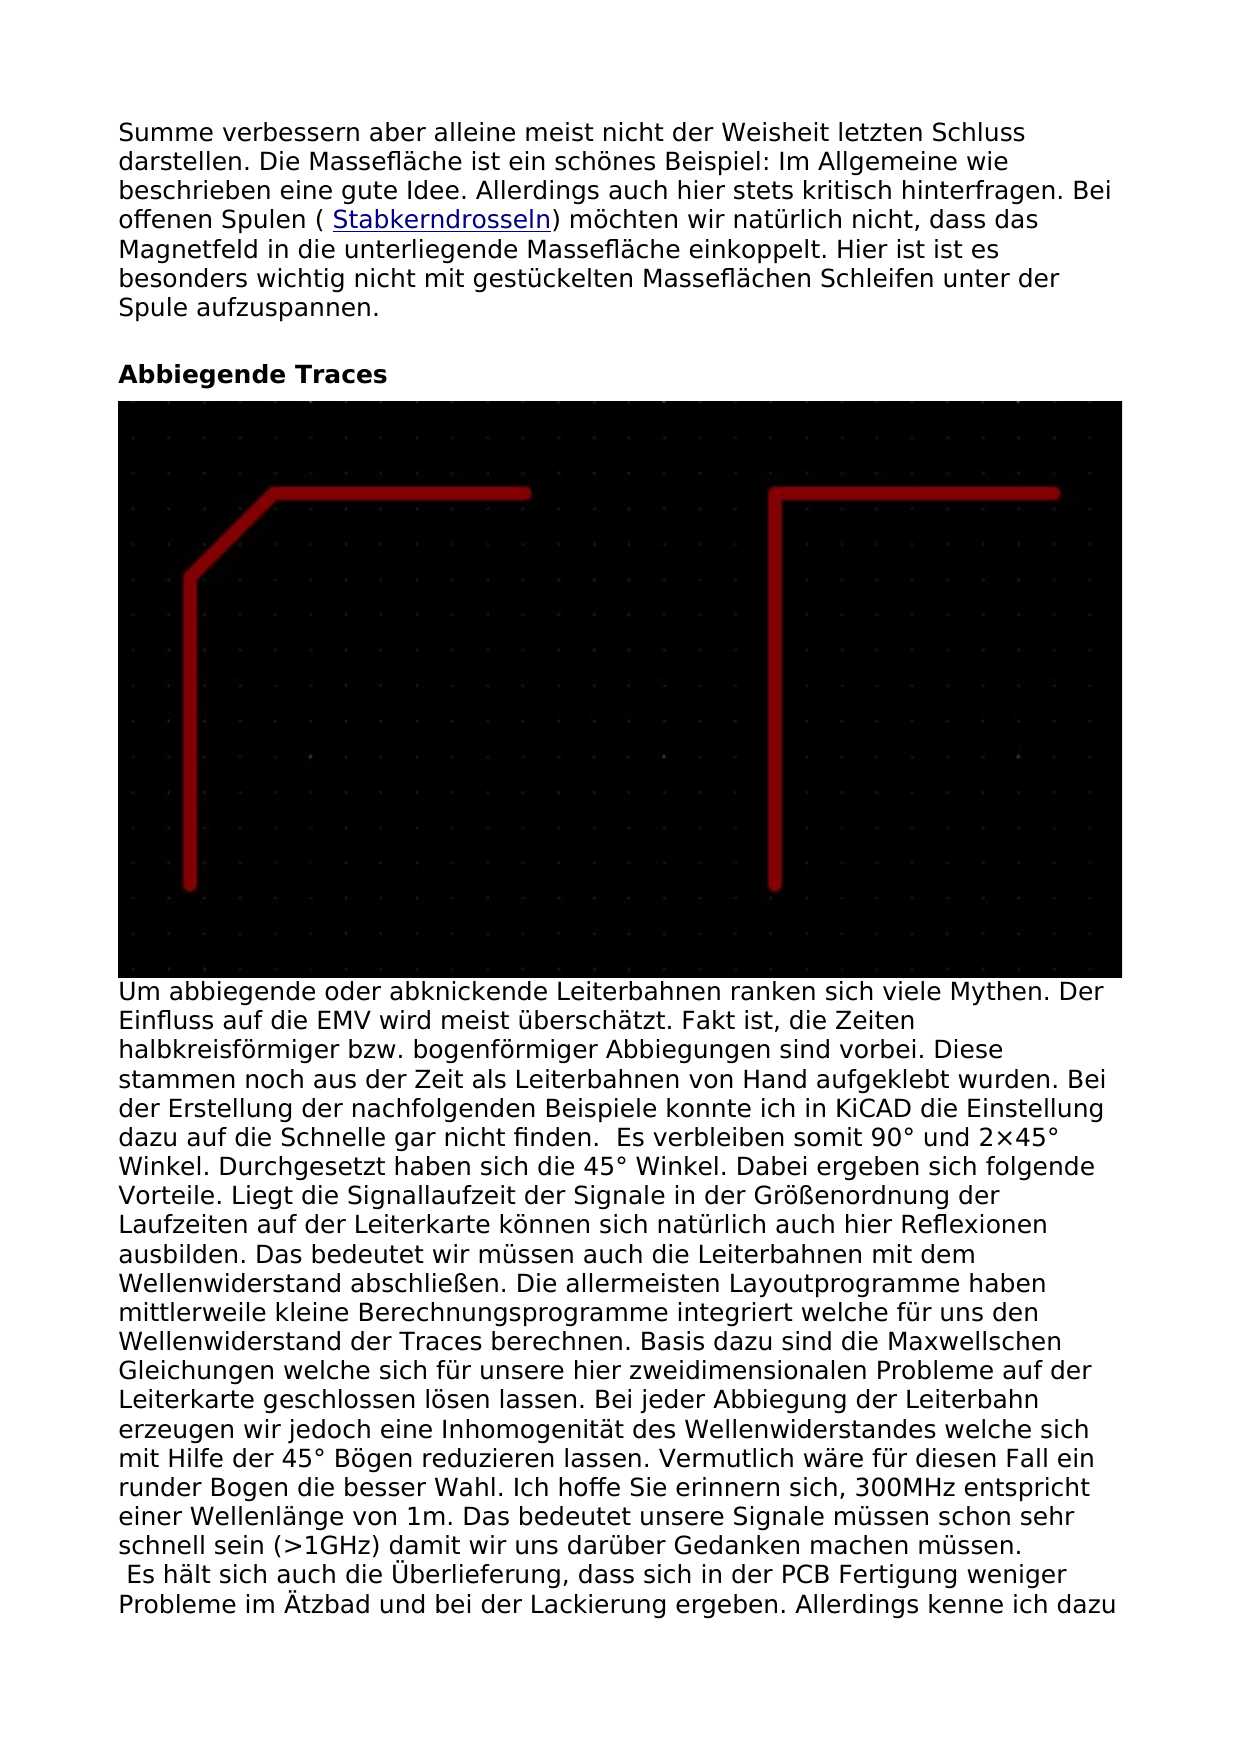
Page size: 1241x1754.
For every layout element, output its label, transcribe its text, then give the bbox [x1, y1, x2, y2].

text Um abbiegende oder abknickende Leiterbahnen ranken sich viele Mythen. Der Einfluss auf die EMV wird meist überschätzt. Fakt ist, die Zeiten halbkreisförmiger bzw. bogenförmiger Abbiegungen sind vorbei. Diese stammen noch aus der Zeit als Leiterbahnen von Hand aufgeklebt wurden. Bei der Erstellung der nachfolgenden Beispiele konnte ich in KiCAD die Einstellung dazu auf die Schnelle gar nicht finden. Es verbleiben somit 90° und 2×45° Winkel. Durchgesetzt haben sich die 45° Winkel. Dabei ergeben sich folgende Vorteile. Liegt die Signallaufzeit der Signale in der Größenordnung der Laufzeiten auf der Leiterkarte können sich natürlich auch hier Reflexionen ausbilden. Das bedeutet wir müssen auch die Leiterbahnen mit dem Wellenwiderstand abschließen. Die allermeisten Layoutprogramme haben mittlerweile kleine Berechnungsprogramme integriert welche für uns den Wellenwiderstand der Traces berechnen. Basis dazu sind die Maxwellschen Gleichungen welche sich für unsere hier zweidimensionalen Probleme auf der Leiterkarte geschlossen lösen lassen. Bei jeder Abbiegung der Leiterbahn erzeugen wir jedoch eine Inhomogenität des Wellenwiderstandes welche sich mit Hilfe der 45° Bögen reduzieren lassen. Vermutlich wäre für diesen Fall ein runder Bogen die besser Wahl. Ich hoffe Sie erinnern sich, 300MHz entspricht einer Wellenlänge von 1m. Das bedeutet unsere Signale müssen schon sehr schnell sein (>1GHz) damit wir uns darüber Gedanken machen müssen. Es hält sich auch die Überlieferung, dass sich in der PCB Fertigung weniger Probleme im Ätzbad und bei der Lackierung ergeben. Allerdings kenne ich dazu [118, 978, 1122, 1619]
picture [118, 401, 1123, 978]
text Summe verbessern aber alleine meist nicht der Weisheit letzten Schluss darstellen. Die Massefläche ist ein schönes Beispiel: Im Allgemeine wie beschrieben eine gute Idee. Allerdings auch hier stets kritisch hinterfragen. Bei offenen Spulen ( Stabkerndrosseln) möchten wir natürlich nicht, dass das Magnetfeld in die unterliegende Massefläche einkoppelt. Hier ist ist es besonders wichtig nicht mit gestückelten Masseflächen Schleifen unter der Spule aufzuspannen. [118, 118, 1122, 322]
subtitle Abbiegende Traces [118, 360, 1122, 389]
